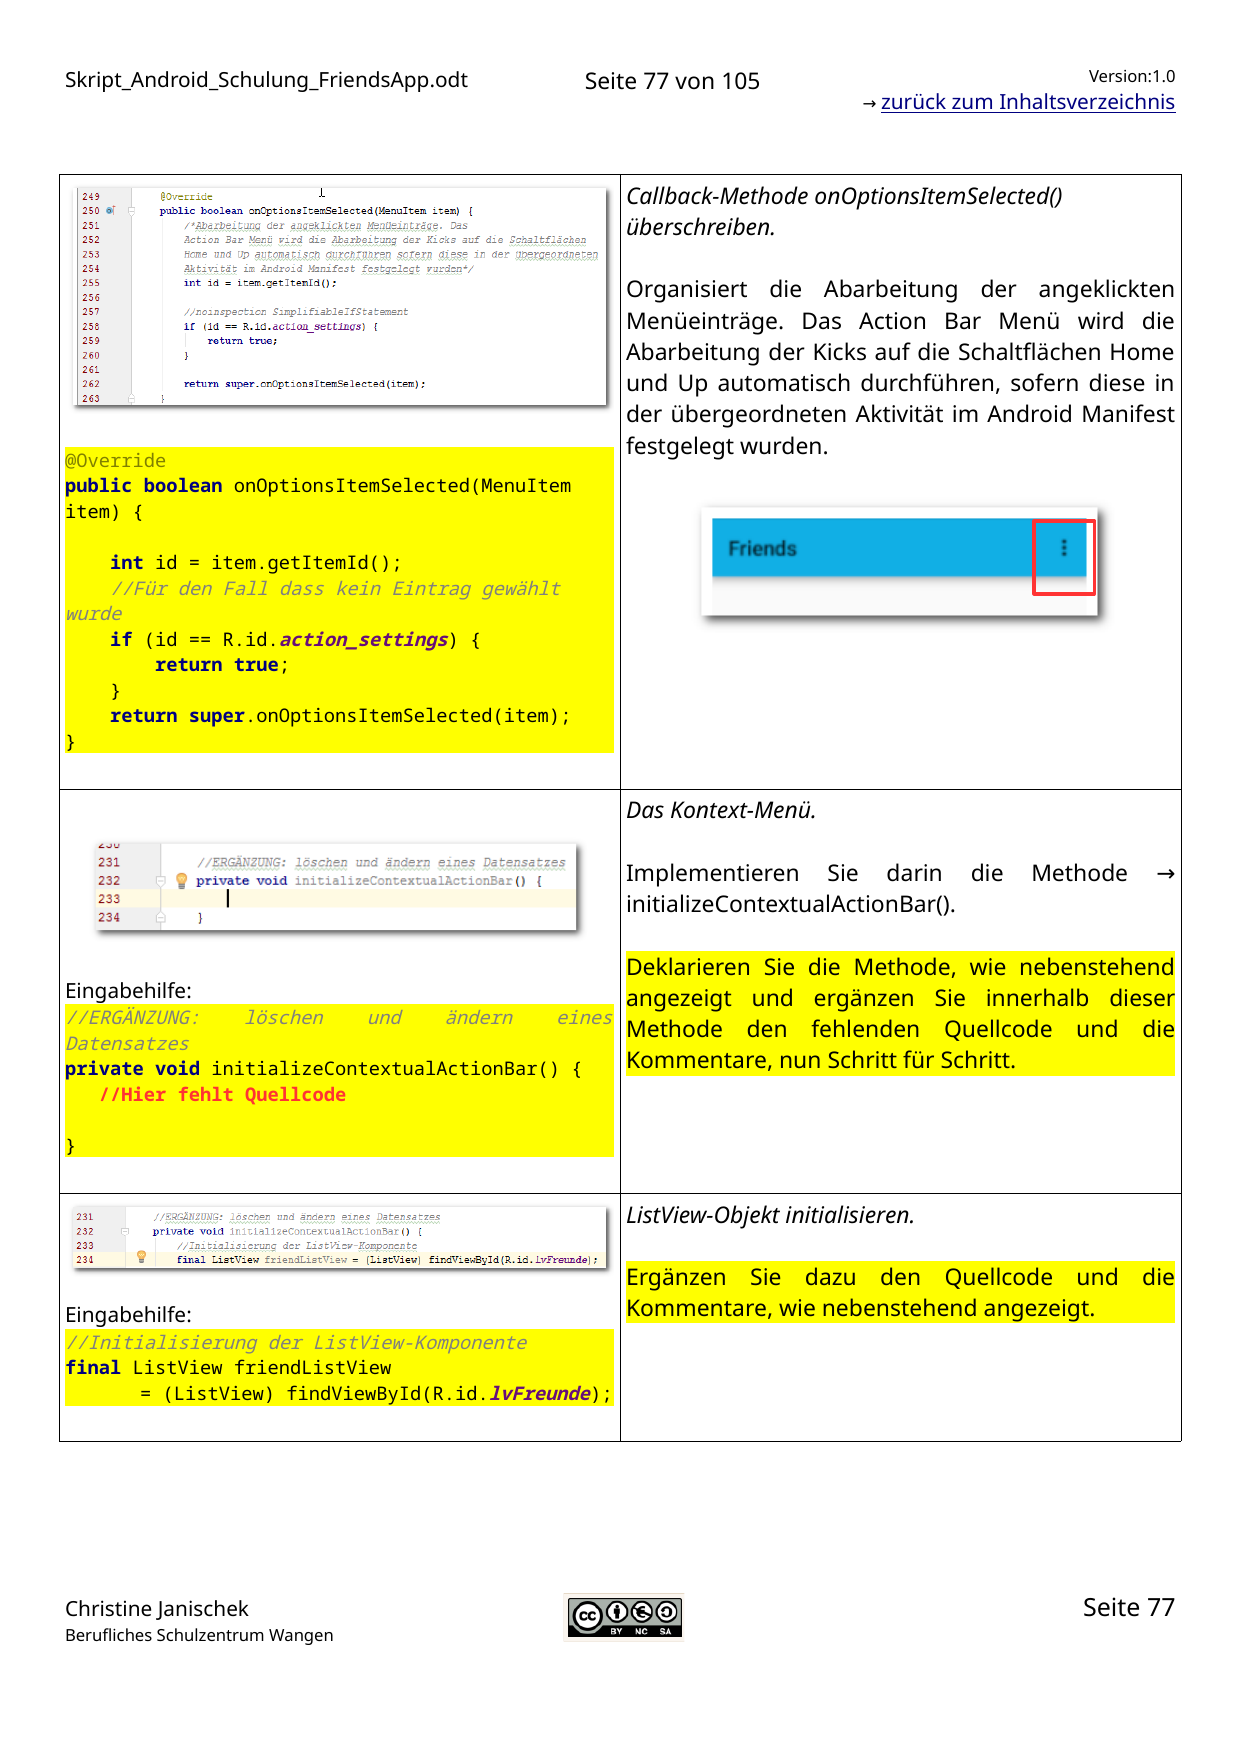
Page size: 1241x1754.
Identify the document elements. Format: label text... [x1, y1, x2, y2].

picture [64, 1198, 615, 1277]
picture [563, 1592, 685, 1642]
picture [85, 833, 588, 942]
table_cell Callback-Methode onOptionsItemSelected() überschreiben. Organisiert die Abarbeitung der angeklickten Menüeinträge. Das Action Bar Menü wird die Abarbeitung der Kicks auf die Schaltflächen Home und Up automatisch durchführen, sofern diese in der übergeordneten Aktivität im Android Manifest festgelegt wurden. [621, 175, 1181, 789]
table_cell [60, 790, 620, 833]
picture [64, 179, 615, 414]
table_cell Eingabehilfe: //ERGÄNZUNG: löschen und ändern eines Datensatzes private void initializeContextualActionBar() { //Hier fehlt Quellcode } [60, 834, 620, 1193]
table_cell Das Kontext-Menü. Implementieren Sie darin die Methode → initializeContextualActionBar(). Deklarieren Sie die Methode, wie nebenstehend angezeigt und ergänzen Sie innerhalb dieser Methode den fehlenden Quellcode und die Kommentare, nun Schritt für Schritt. [621, 790, 1181, 1193]
table_cell @Override public boolean onOptionsItemSelected(MenuItem item) { int id = item.getItemId(); //Für den Fall dass kein Eintrag gewählt wurde if (id == R.id.action_settings) { return true; } return super.onOptionsItemSelected(item); } [60, 175, 620, 789]
table_cell ListView-Objekt initialisieren. Ergänzen Sie dazu den Quellcode und die Kommentare, wie nebenstehend angezeigt. [621, 1194, 1181, 1441]
picture [686, 492, 1115, 633]
table_cell Eingabehilfe: //Initialisierung der ListView-Komponente final ListView friendListView = (ListView) findViewById(R.id.lvFreunde); [60, 1199, 620, 1441]
